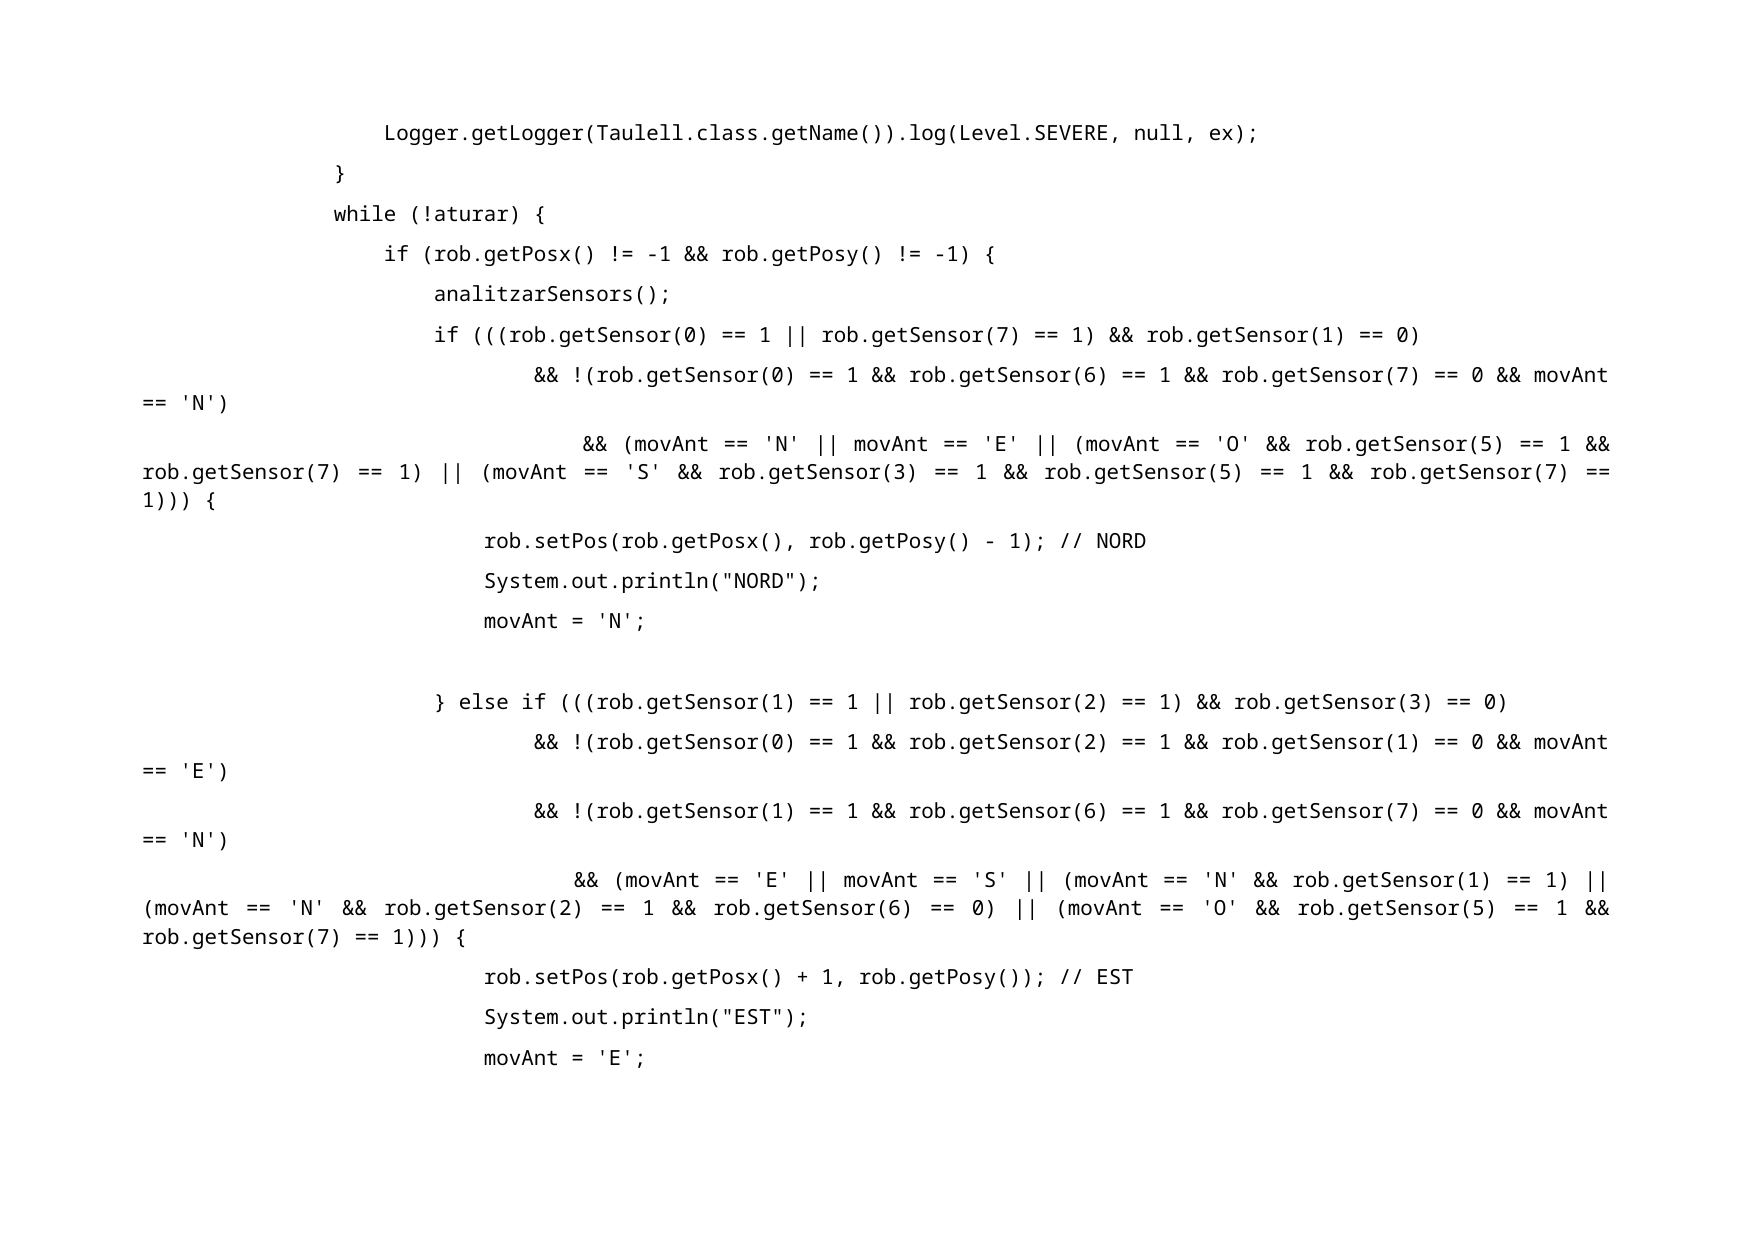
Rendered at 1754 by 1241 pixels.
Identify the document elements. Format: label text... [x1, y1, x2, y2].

text && !(rob.getSensor(0) == 1 && rob.getSensor(6) == 1 && rob.getSensor(7) == 0 && movAnt == 'N') [142, 360, 1612, 417]
text && (movAnt == 'E' || movAnt == 'S' || (movAnt == 'N' && rob.getSensor(1) == 1) || (movAnt == 'N' && rob.getSensor(2) == 1 && rob.getSensor(6) == 0) || (movAnt == 'O' && rob.getSensor(5) == 1 && rob.getSensor(7) == 1))) { [142, 865, 1612, 950]
text && !(rob.getSensor(1) == 1 && rob.getSensor(6) == 1 && rob.getSensor(7) == 0 && movAnt == 'N') [142, 796, 1612, 853]
text movAnt = 'N'; [142, 607, 1612, 635]
text Logger.getLogger(Taulell.class.getName()).log(Level.SEVERE, null, ex); [142, 118, 1612, 147]
text && !(rob.getSensor(0) == 1 && rob.getSensor(2) == 1 && rob.getSensor(1) == 0 && movAnt == 'E') [142, 727, 1612, 784]
text while (!aturar) { [142, 199, 1612, 227]
text } else if (((rob.getSensor(1) == 1 || rob.getSensor(2) == 1) && rob.getSensor(3) == 0) [142, 687, 1612, 716]
text if (rob.getPosx() != -1 && rob.getPosy() != -1) { [142, 239, 1612, 267]
text rob.setPos(rob.getPosx(), rob.getPosy() - 1); // NORD [142, 526, 1612, 554]
text System.out.println("EST"); [142, 1002, 1612, 1031]
text if (((rob.getSensor(0) == 1 || rob.getSensor(7) == 1) && rob.getSensor(1) == 0) [142, 320, 1612, 348]
text } [142, 158, 1612, 187]
text rob.setPos(rob.getPosx() + 1, rob.getPosy()); // EST [142, 962, 1612, 991]
text System.out.println("NORD"); [142, 566, 1612, 595]
text && (movAnt == 'N' || movAnt == 'E' || (movAnt == 'O' && rob.getSensor(5) == 1 && rob.getSensor(7) == 1) || (movAnt == 'S' && rob.getSensor(3) == 1 && rob.getSensor(5) == 1 && rob.getSensor(7) == 1))) { [142, 429, 1612, 514]
text movAnt = 'E'; [142, 1043, 1612, 1071]
text analitzarSensors(); [142, 279, 1612, 308]
